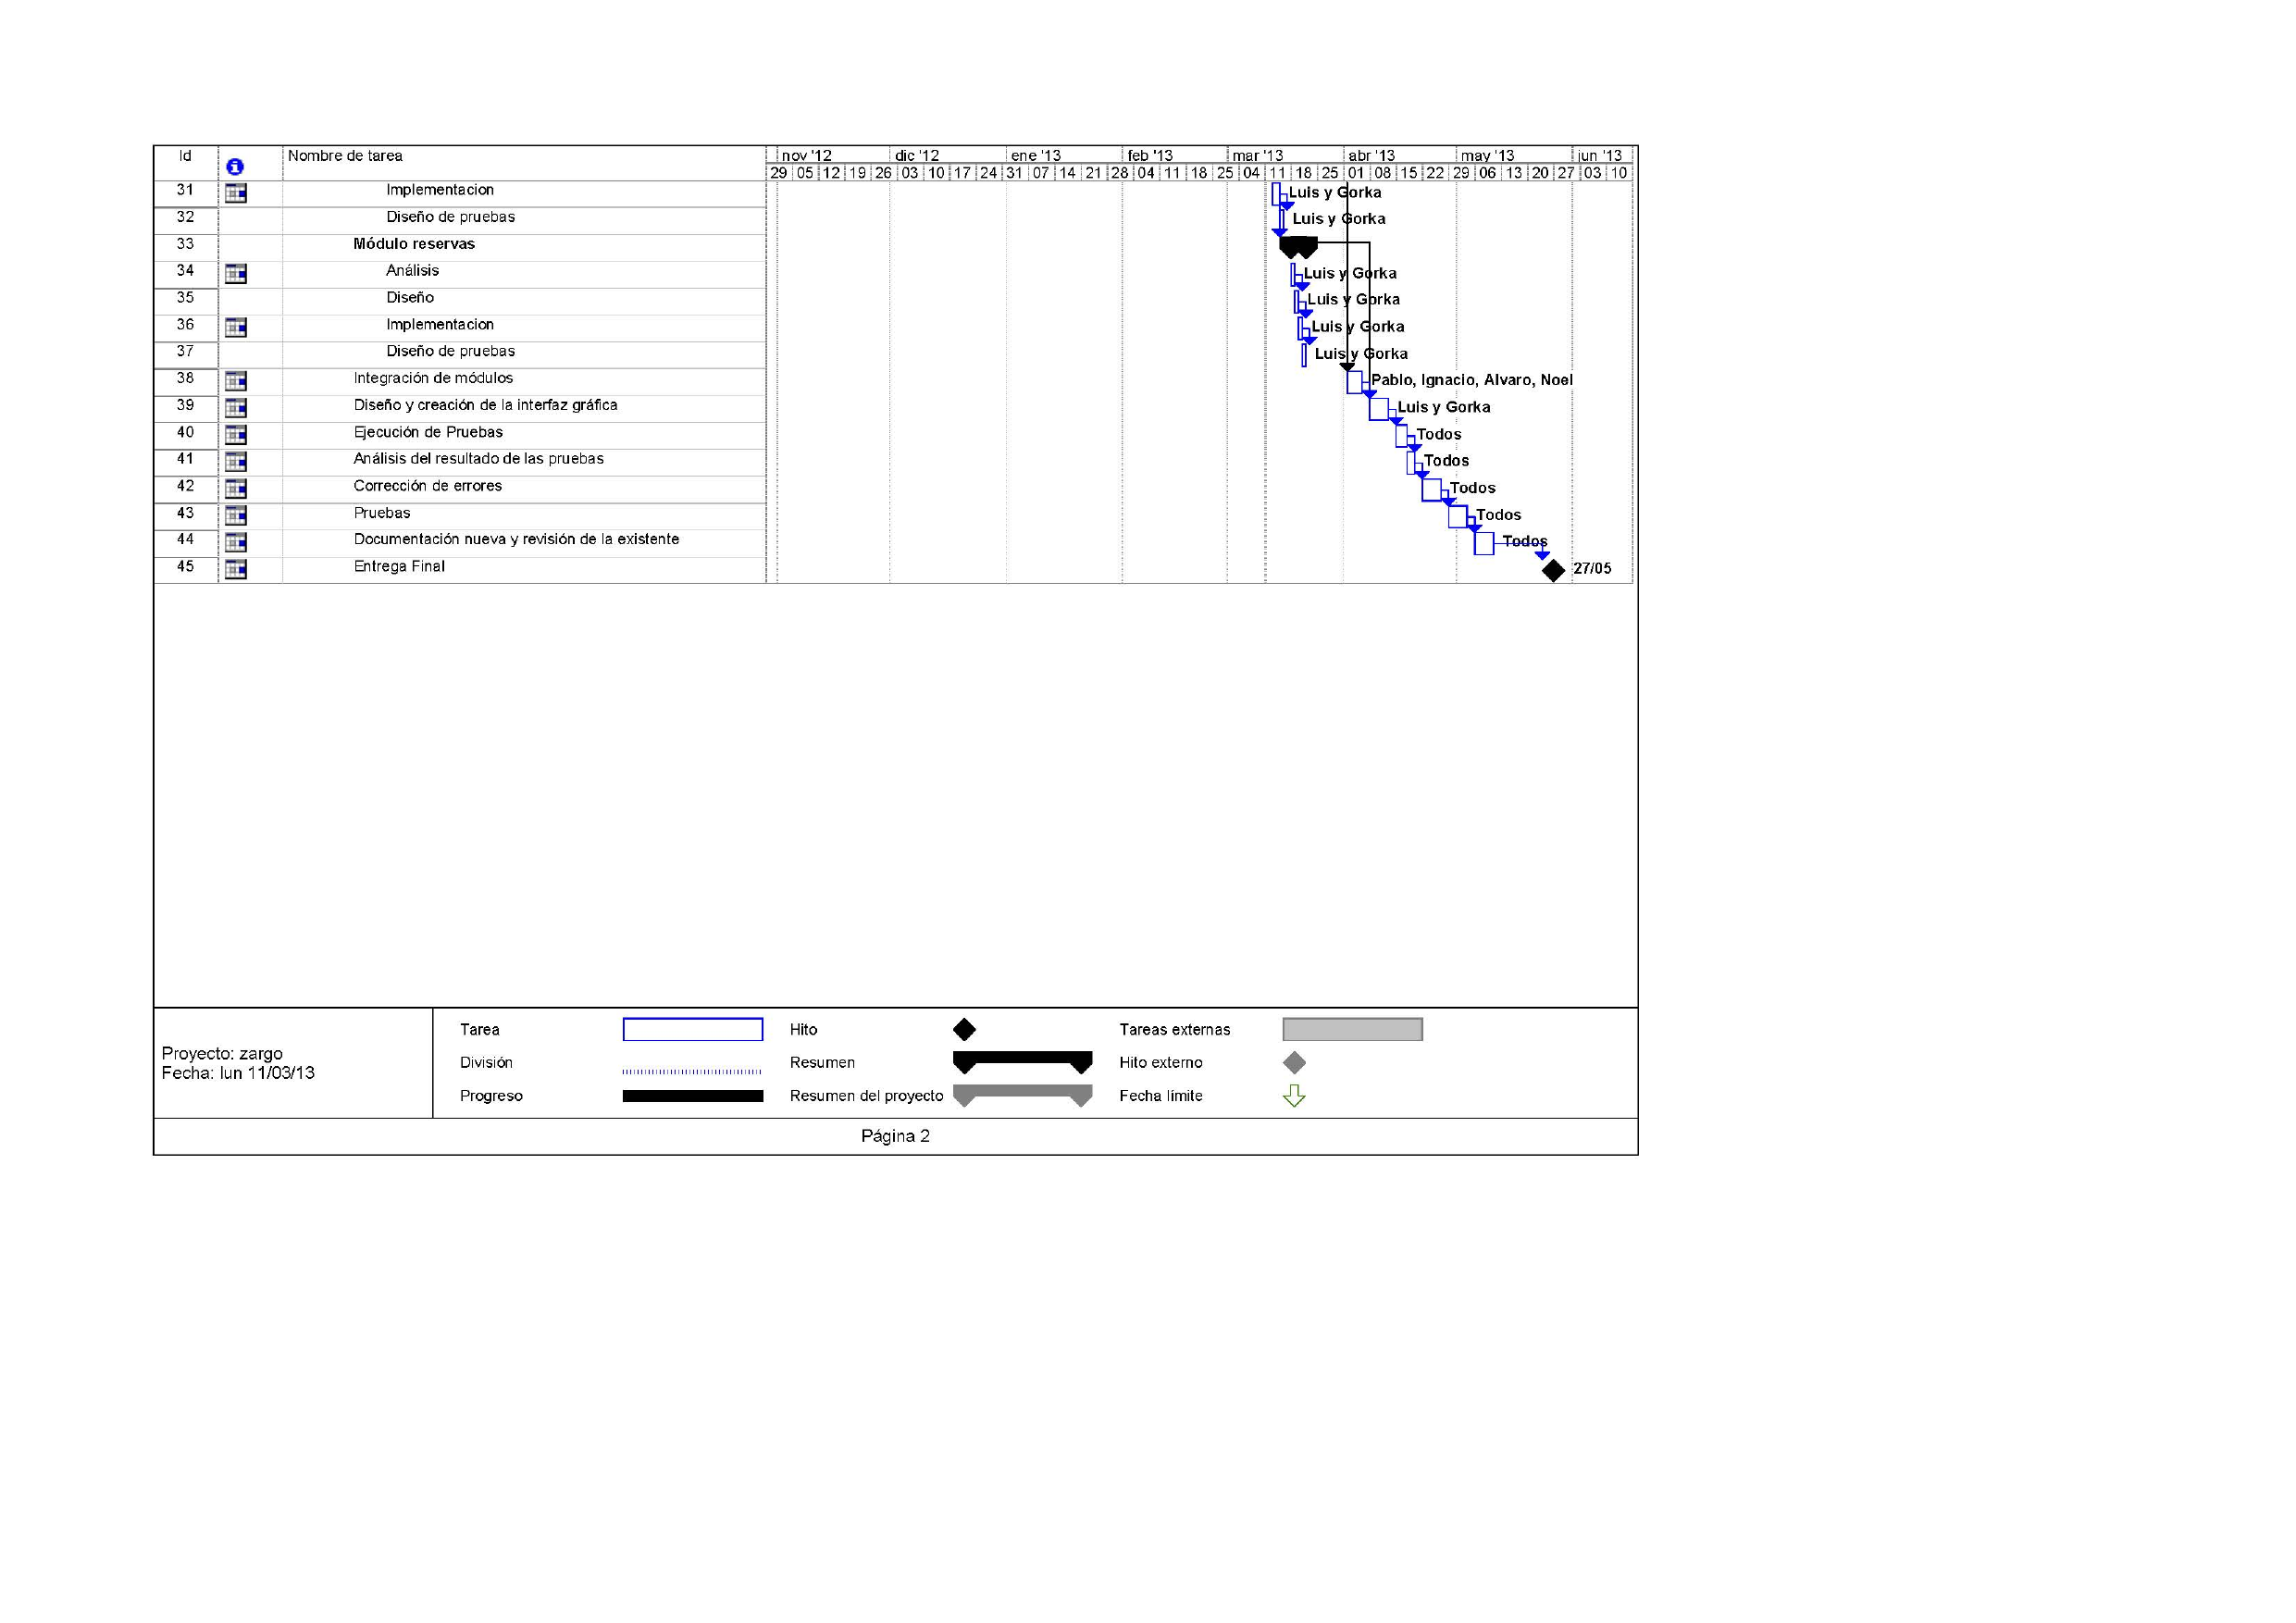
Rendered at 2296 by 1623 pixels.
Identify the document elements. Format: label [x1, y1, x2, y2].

picture [83, 75, 1707, 1224]
